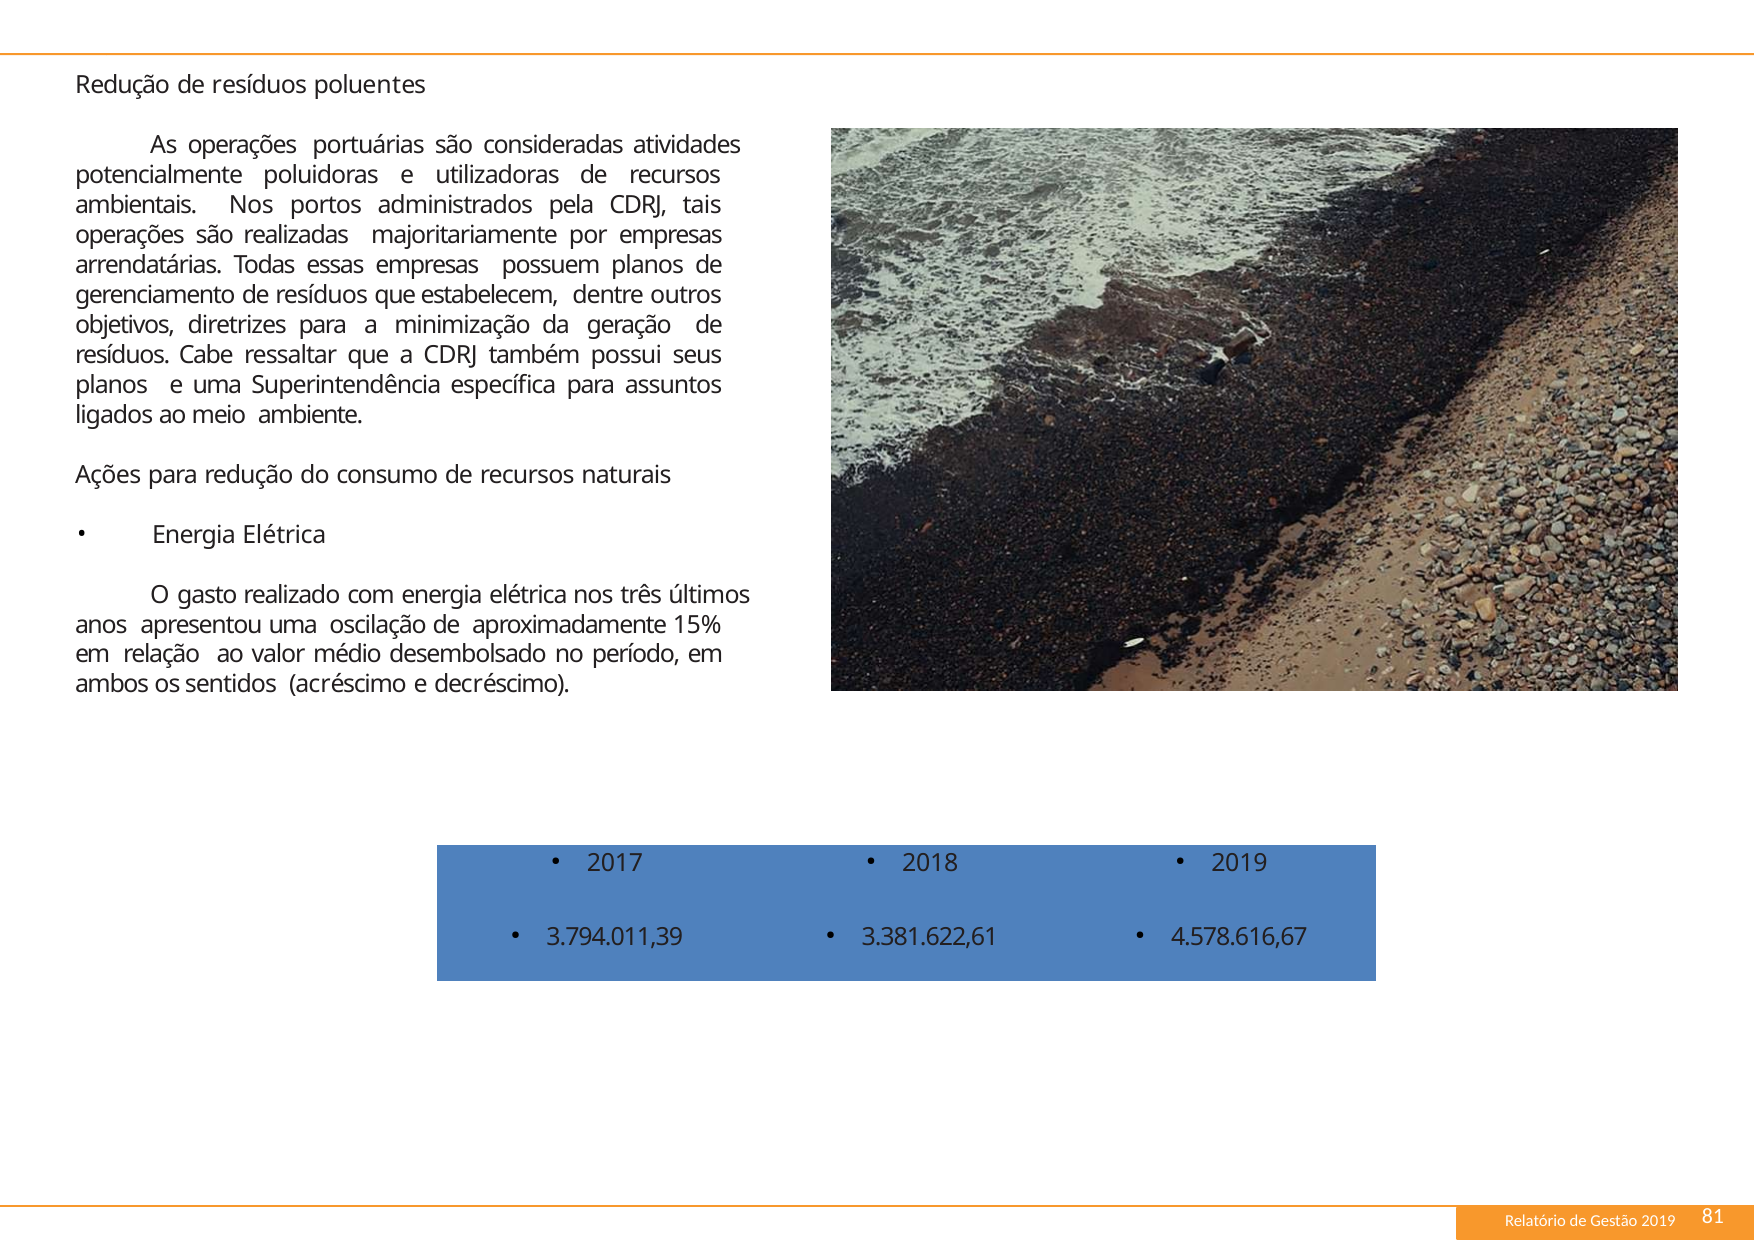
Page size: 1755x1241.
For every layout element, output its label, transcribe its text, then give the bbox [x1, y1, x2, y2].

table_cell 4.578.616,67 [1067, 919, 1376, 981]
text_box 81 [1699, 1200, 1727, 1205]
text_box 81 [1699, 1207, 1727, 1231]
table_header 2017 [437, 845, 758, 919]
text_box Relatório de Gestão 2019 [1502, 1207, 1682, 1232]
text_box Redução de resíduos poluentes As operações portuárias são consideradas atividades potencialmente poluidoras e utilizadoras de recursos ambientais. Nos portos administrados pela CDRJ, tais operações são realizadas majoritariamente por empresas arrendatárias. Todas essas empresas possuem planos de gerenciamento de resíduos que estabelecem, dentre outros objetivos, diretrizes para a minimização da geração de resíduos. Cabe ressaltar que a CDRJ também possui seus planos e uma Superintendência específica para assuntos ligados ao meio ambiente. Ações para redução do consumo de recursos naturais Energia Elétrica O gasto realizado com energia elétrica nos três últimos anos apresentou uma oscilação de aproximadamente 15% em relação ao valor médio desembolsado no período, em ambos os sentidos (acréscimo e decréscimo). [72, 66, 751, 672]
table_cell 3.794.011,39 [437, 919, 758, 981]
table_header 2019 [1067, 845, 1376, 919]
text_box [1458, 1209, 1754, 1238]
table_header 2018 [758, 845, 1067, 919]
table_cell 3.381.622,61 [758, 919, 1067, 981]
picture [831, 128, 1678, 691]
